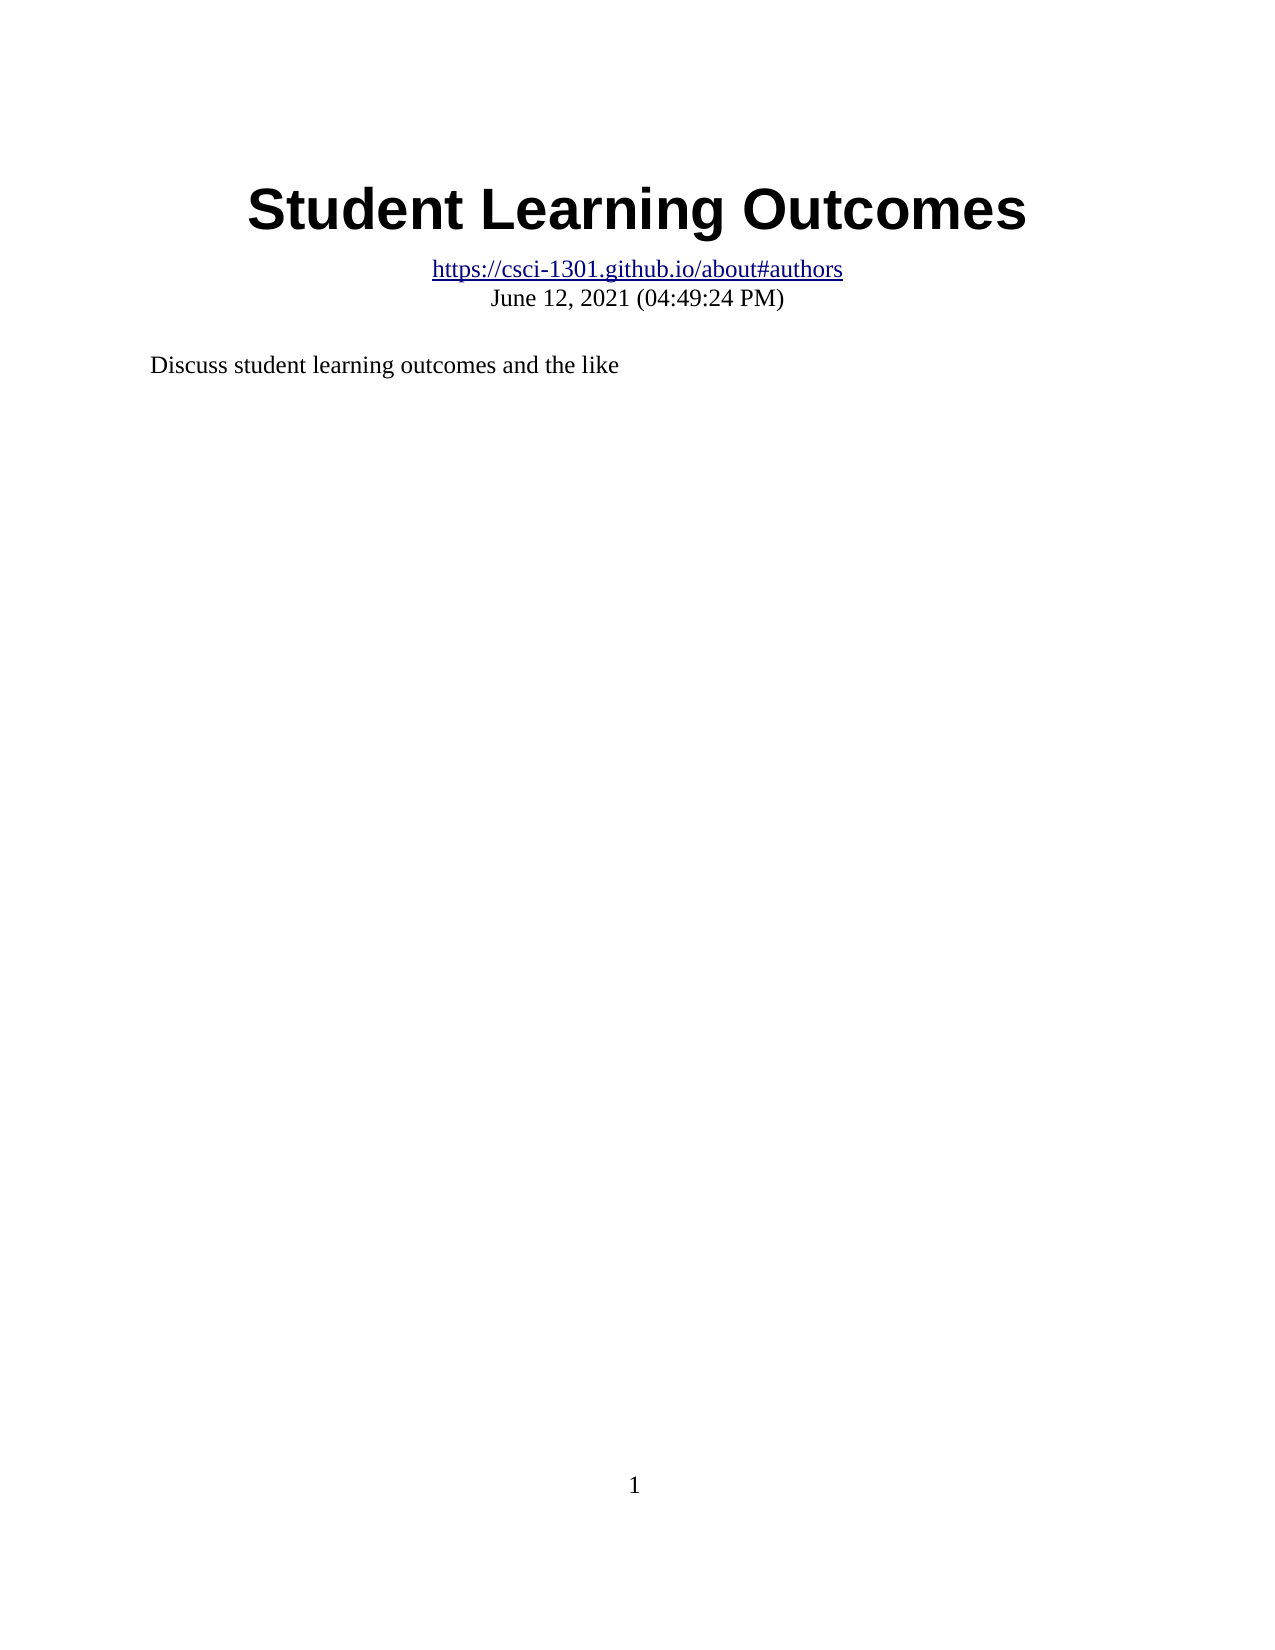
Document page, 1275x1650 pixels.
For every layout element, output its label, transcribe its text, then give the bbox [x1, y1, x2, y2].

text https://csci-1301.github.io/about#authors [150, 254, 1125, 283]
text Discuss student learning outcomes and the like [150, 350, 1125, 378]
text June 12, 2021 (04:49:24 PM) [150, 283, 1125, 312]
title Student Learning Outcomes [150, 175, 1125, 242]
